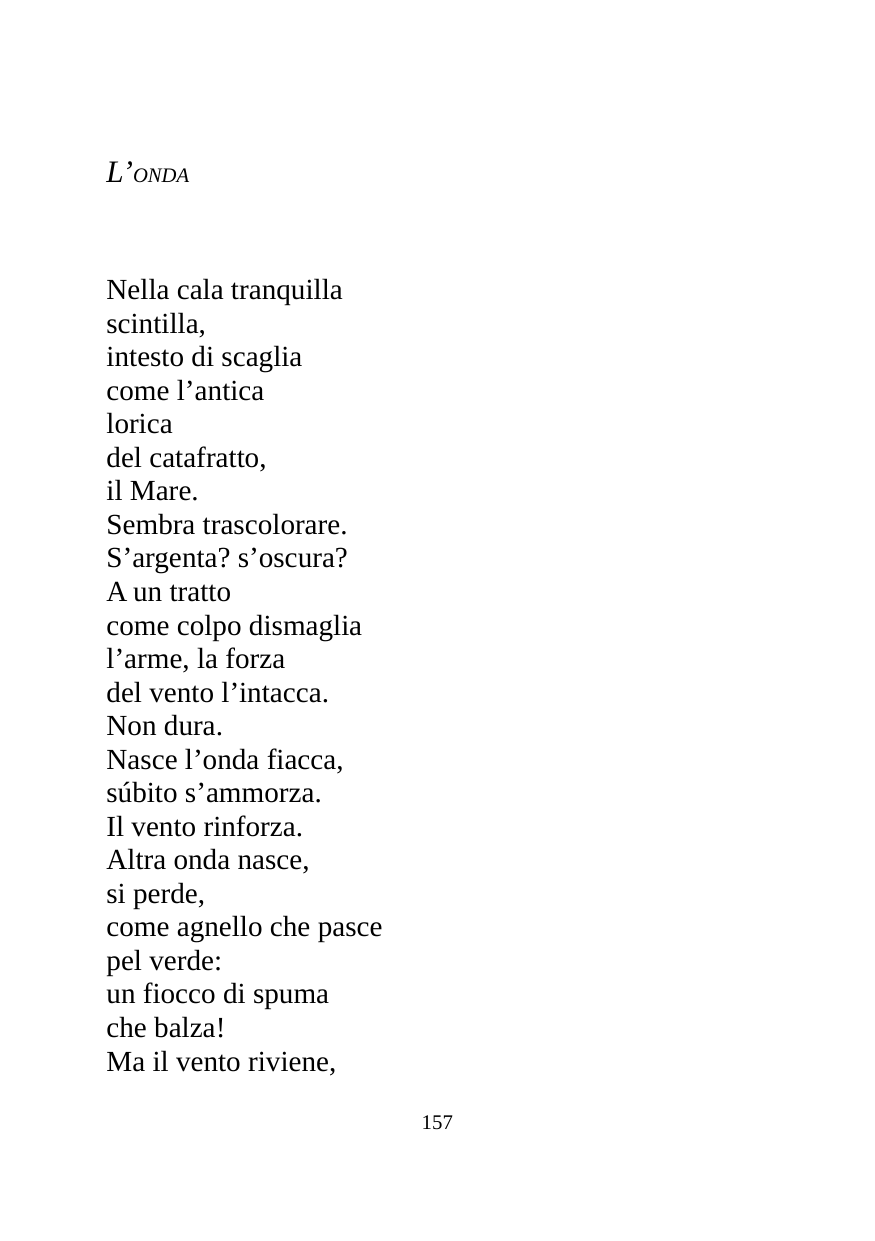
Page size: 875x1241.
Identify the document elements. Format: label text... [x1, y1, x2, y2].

text Nasce l’onda fiacca, [106, 742, 768, 775]
text che balza! [106, 1010, 768, 1044]
text del catafratto, [106, 440, 768, 473]
text Nella cala tranquilla [106, 272, 768, 306]
text lorica [106, 406, 768, 440]
text Non dura. [106, 708, 768, 742]
text l’arme, la forza [106, 641, 768, 675]
text scintilla, [106, 306, 768, 339]
text intesto di scaglia [106, 339, 768, 373]
text Il vento rinforza. [106, 809, 768, 842]
text pel verde: [106, 943, 768, 977]
text Altra onda nasce, [106, 842, 768, 876]
text il Mare. [106, 473, 768, 507]
text si perde, [106, 876, 768, 909]
text S’argenta? s’oscura? [106, 541, 768, 574]
text un fiocco di spuma [106, 977, 768, 1010]
text come agnello che pasce [106, 909, 768, 943]
subtitle L’onda [106, 153, 768, 189]
text Sembra trascolorare. [106, 507, 768, 541]
text come l’antica [106, 373, 768, 406]
text súbito s’ammorza. [106, 775, 768, 809]
text Ma il vento riviene, [106, 1044, 768, 1077]
text del vento l’intacca. [106, 675, 768, 708]
text A un tratto [106, 574, 768, 608]
text come colpo dismaglia [106, 608, 768, 641]
